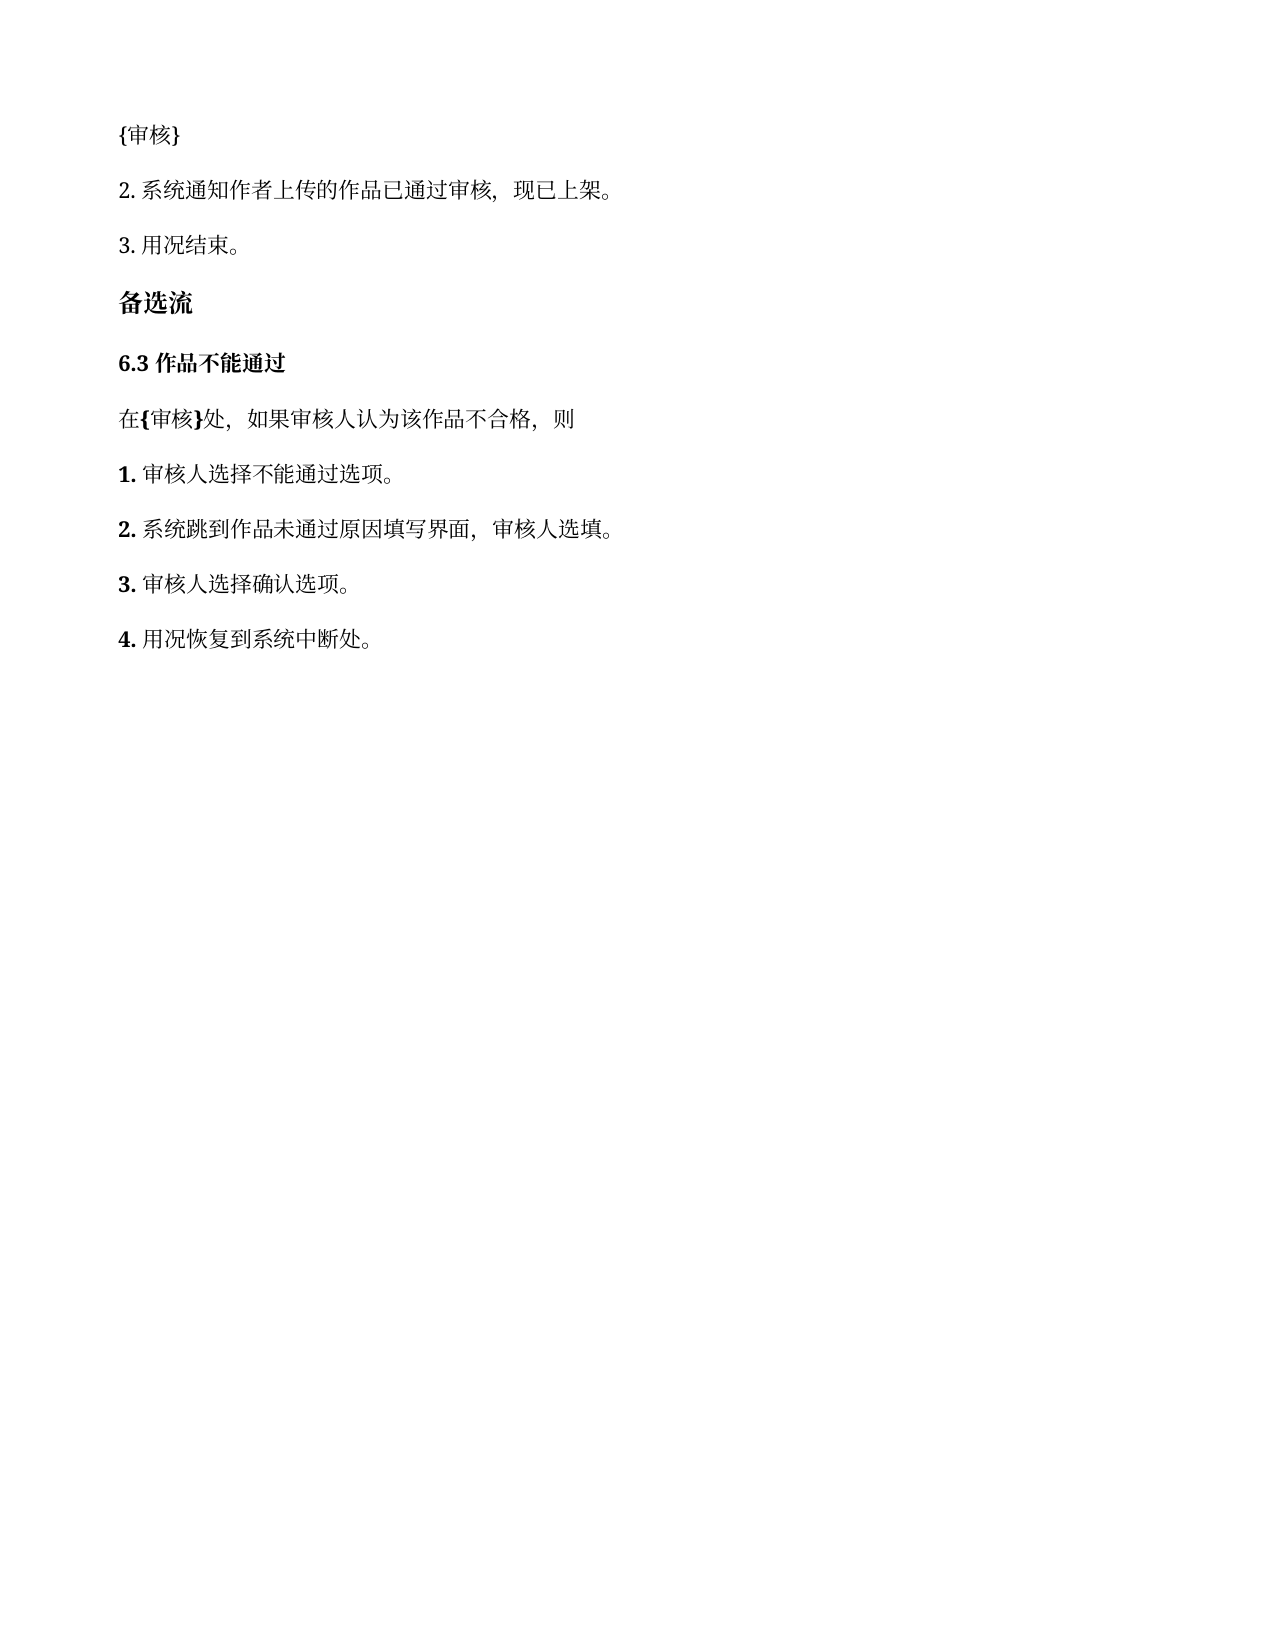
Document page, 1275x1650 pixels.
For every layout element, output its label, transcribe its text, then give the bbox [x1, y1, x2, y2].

text 3. 用况结束。 [118, 228, 1157, 260]
text 3. 审核人选择确认选项。 [118, 567, 1157, 599]
text 在{审核}处，如果审核人认为该作品不合格，则 [118, 402, 1157, 433]
text 2. 系统跳到作品未通过原因填写界面，审核人选填。 [118, 512, 1157, 544]
text 6.3 作品不能通过 [118, 347, 1157, 378]
text {审核} [118, 118, 1157, 150]
text 4. 用况恢复到系统中断处。 [118, 623, 1157, 654]
text 2. 系统通知作者上传的作品已通过审核，现已上架。 [118, 173, 1157, 205]
text 备选流 [118, 284, 1157, 320]
text 1. 审核人选择不能通过选项。 [118, 457, 1157, 488]
